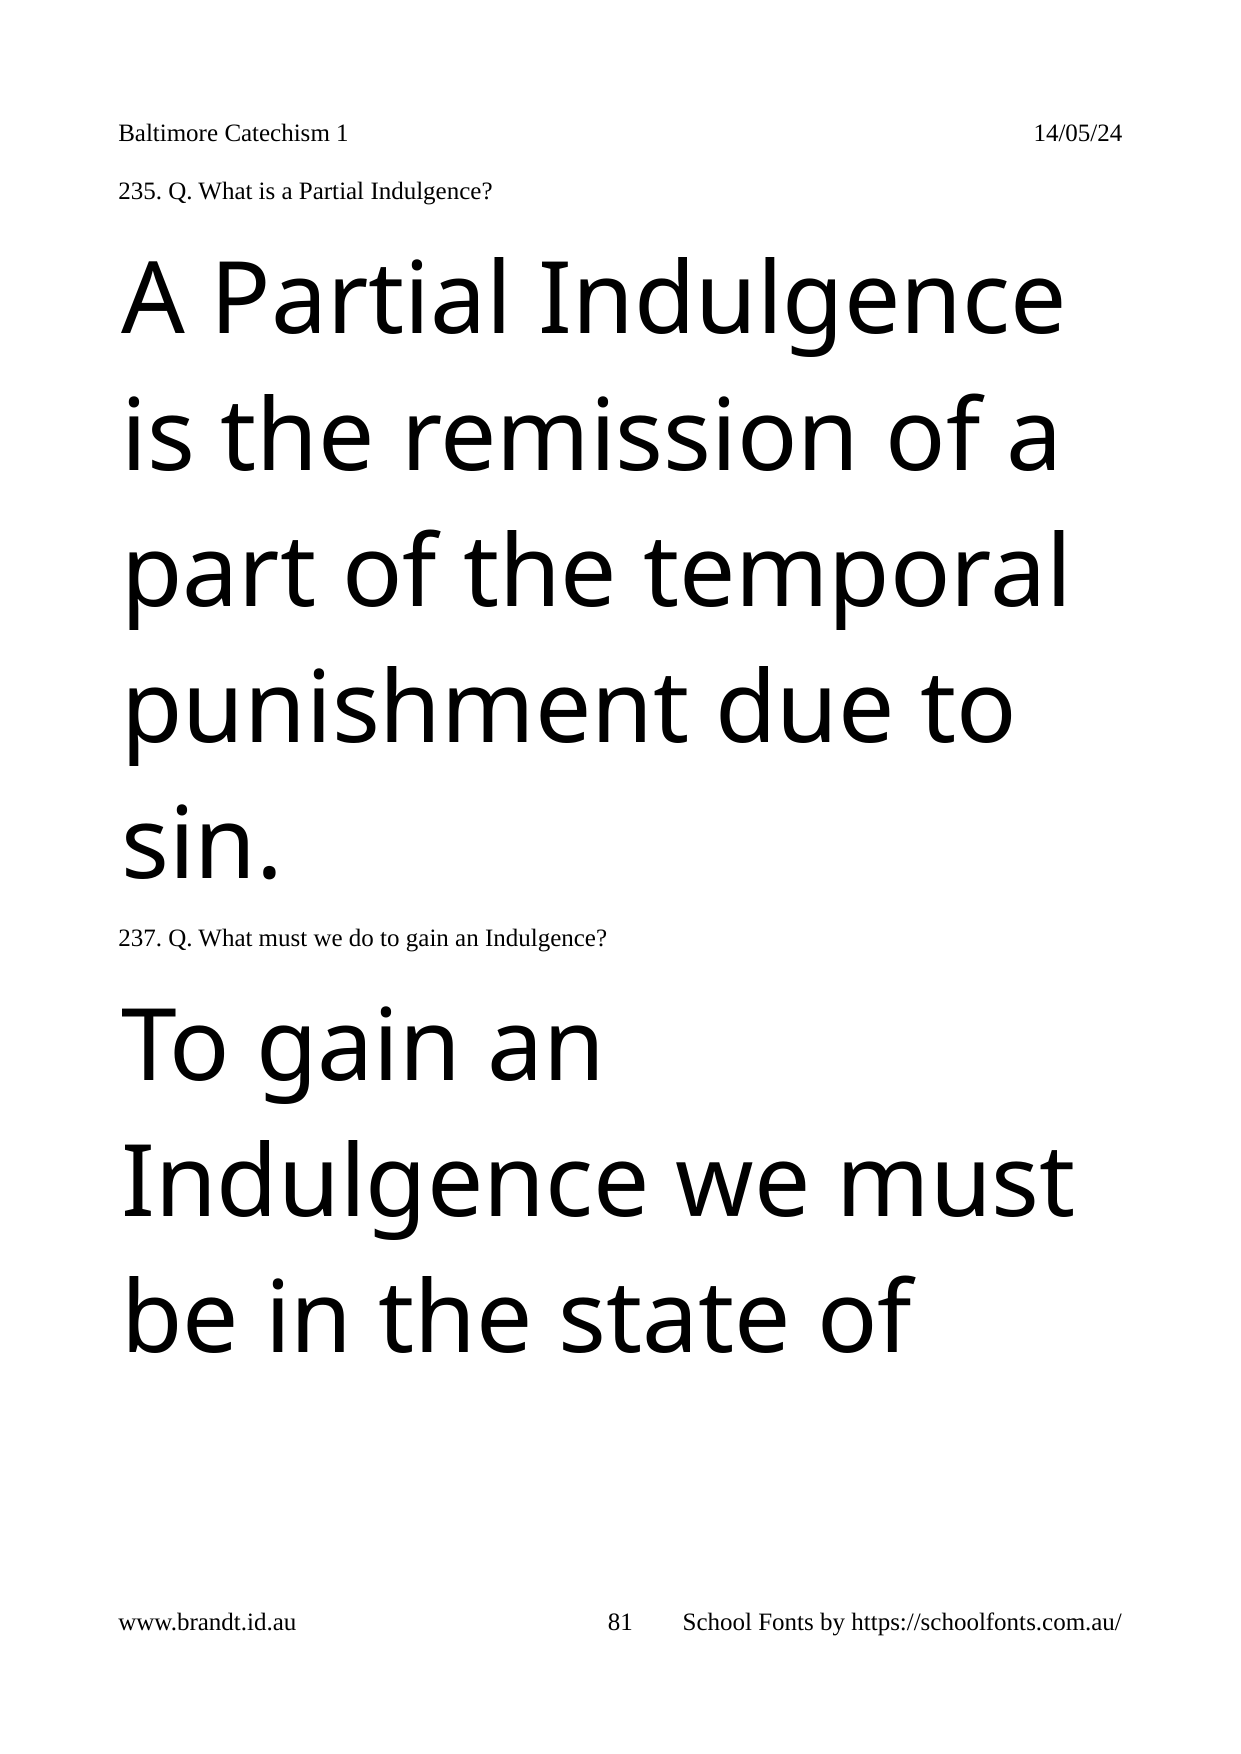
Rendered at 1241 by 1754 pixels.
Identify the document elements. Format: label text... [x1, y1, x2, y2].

text To gain an Indulgence we must be in the state of [118, 970, 1122, 1385]
text 235. Q. What is a Partial Indulgence? [118, 176, 1122, 205]
text 237. Q. What must we do to gain an Indulgence? [118, 923, 1122, 952]
text A Partial Indulgence is the remission of a part of the temporal punishment due to sin. [118, 224, 1122, 911]
